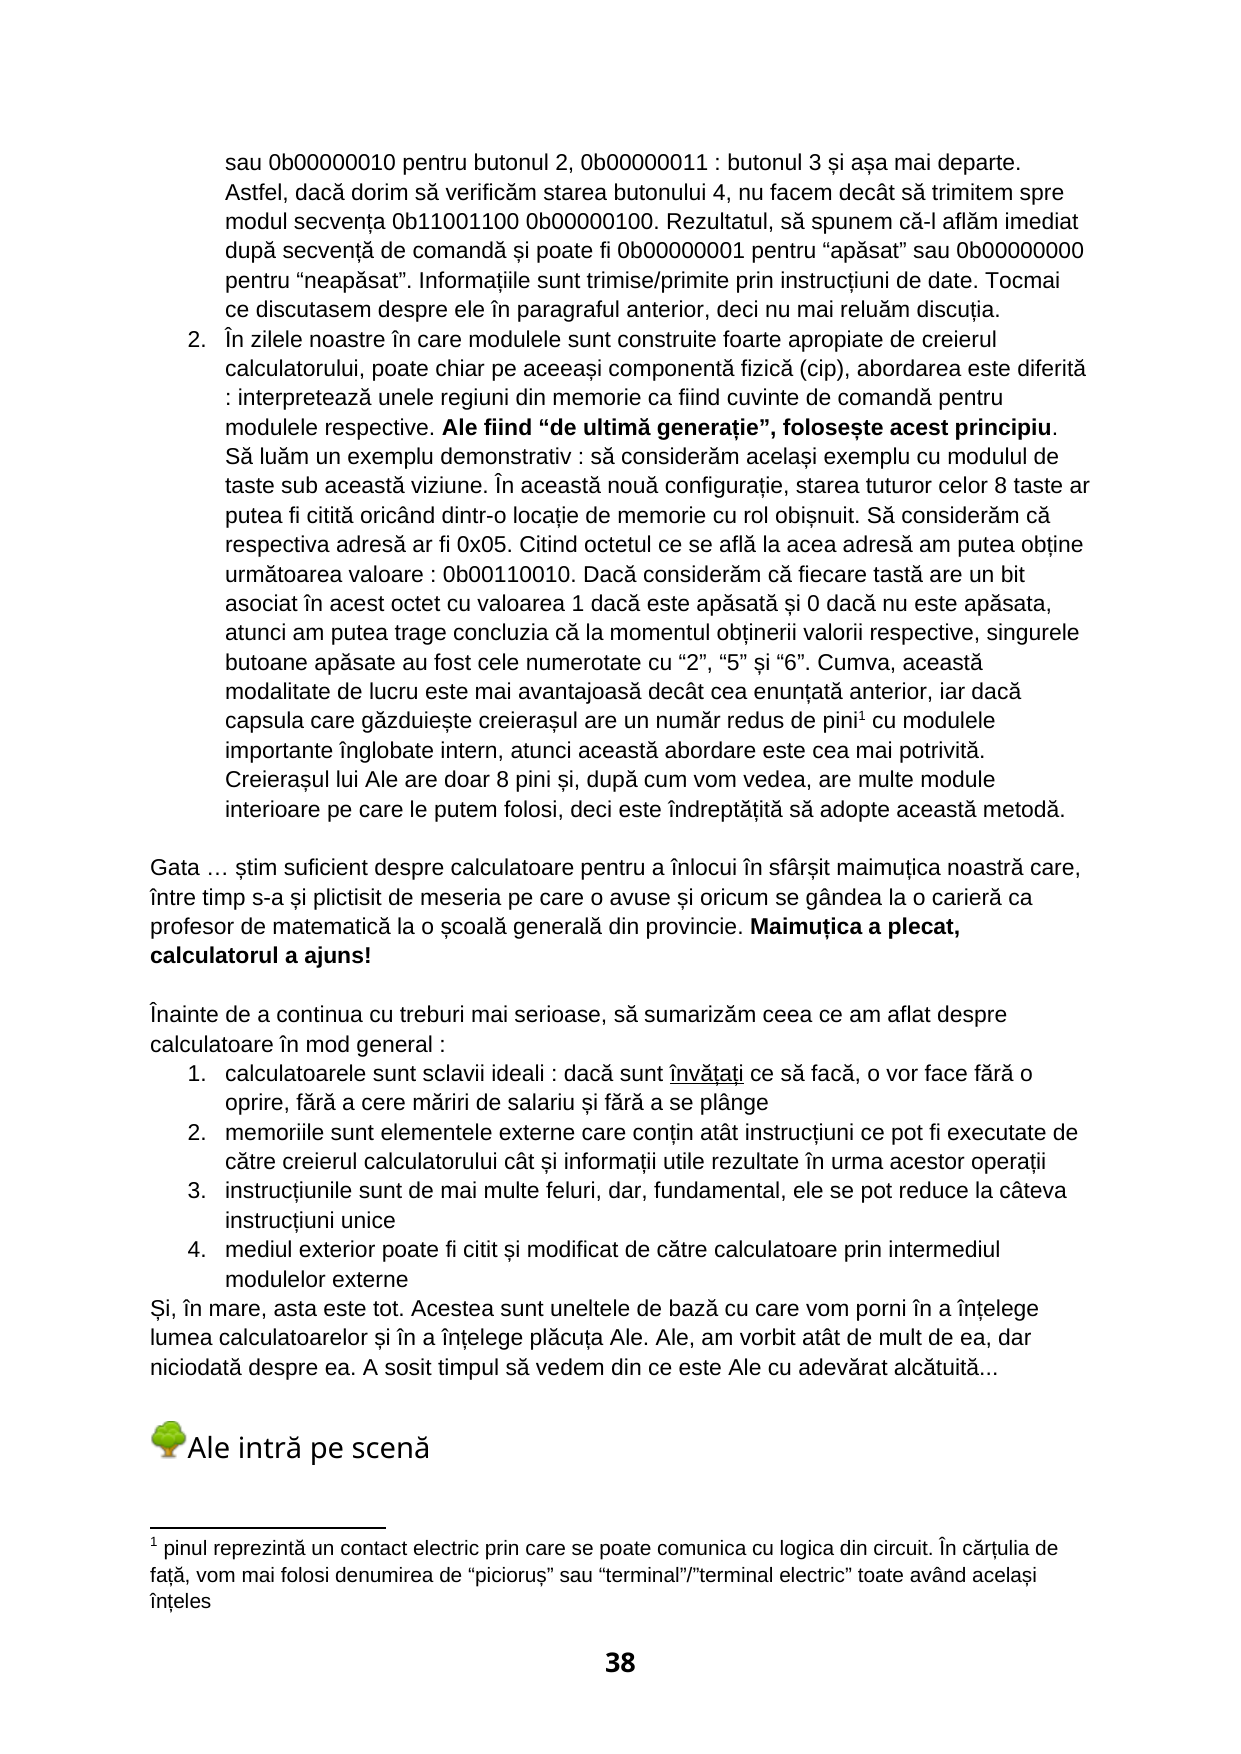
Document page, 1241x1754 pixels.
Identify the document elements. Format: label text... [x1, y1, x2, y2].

subtitle Ale intră pe scenă [150, 1421, 1090, 1467]
list mediul exterior poate fi citit și modificat de către calculatoare prin intermediul modulelor externe [187, 1237, 1090, 1292]
list memoriile sunt elementele externe care conțin atât instrucțiuni ce pot fi executate de către creierul calculatorului cât și informații utile rezultate în urma acestor operații [187, 1119, 1090, 1174]
list pinul reprezintă un contact electric prin care se poate comunica cu logica din circuit. În cărțulia de față, vom mai folosi denumirea de “picioruș” sau “terminal”/”terminal electric” toate având același înțeles [150, 1534, 1090, 1613]
list sau 0b00000010 pentru butonul 2, 0b00000011 : butonul 3 și așa mai departe. Astfel, dacă dorim să verificăm starea butonului 4, nu facem decât să trimitem spre modul secvența 0b11001100 0b00000100. Rezultatul, să spunem că-l aflăm imediat după secvență de comandă și poate fi 0b00000001 pentru “apăsat” sau 0b00000000 pentru “neapăsat”. Informațiile sunt trimise/primite prin instrucțiuni de date. Tocmai ce discutasem despre ele în paragraful anterior, deci nu mai reluăm discuția. [187, 150, 1090, 322]
text Și, în mare, asta este tot. Acestea sunt uneltele de bază cu care vom porni în a înțelege lumea calculatoarelor și în a înțelege plăcuța Ale. Ale, am vorbit atât de mult de ea, dar niciodată despre ea. A sosit timpul să vedem din ce este Ale cu adevărat alcătuită... [150, 1296, 1090, 1380]
text Înainte de a continua cu treburi mai serioase, să sumarizăm ceea ce am aflat despre calculatoare în mod general : [150, 1002, 1090, 1057]
list instrucțiunile sunt de mai multe feluri, dar, fundamental, ele se pot reduce la câteva instrucțiuni unice [187, 1178, 1090, 1233]
picture [150, 1421, 188, 1459]
list calculatoarele sunt sclavii ideali : dacă sunt învățați ce să facă, o vor face fără o oprire, fără a cere măriri de salariu și fără a se plânge [187, 1061, 1090, 1116]
list În zilele noastre în care modulele sunt construite foarte apropiate de creierul calculatorului, poate chiar pe aceeași componentă fizică (cip), abordarea este diferită : interpretează unele regiuni din memorie ca fiind cuvinte de comandă pentru modulele respective. Ale fiind “de ultimă generație”, folosește acest principiu. Să luăm un exemplu demonstrativ : să considerăm același exemplu cu modulul de taste sub această viziune. În această nouă configurație, starea tuturor celor 8 taste ar putea fi citită oricând dintr-o locație de memorie cu rol obișnuit. Să considerăm că respectiva adresă ar fi 0x05. Citind octetul ce se află la acea adresă am putea obține următoarea valoare : 0b00110010. Dacă considerăm că fiecare tastă are un bit asociat în acest octet cu valoarea 1 dacă este apăsată și 0 dacă nu este apăsata, atunci am putea trage concluzia că la momentul obținerii valorii respective, singurele butoane apăsate au fost cele numerotate cu “2”, “5” și “6”. Cumva, această modalitate de lucru este mai avantajoasă decât cea enunțată anterior, iar dacă capsula care găzduiește creierașul are un număr redus de pini cu modulele importante înglobate intern, atunci această abordare este cea mai potrivită. Creierașul lui Ale are doar 8 pini și, după cum vom vedea, are multe module interioare pe care le putem folosi, deci este îndreptățită să adopte această metodă. [187, 326, 1090, 822]
text Gata … știm suficient despre calculatoare pentru a înlocui în sfârșit maimuțica noastră care, între timp s-a și plictisit de meseria pe care o avuse și oricum se gândea la o carieră ca profesor de matematică la o școală generală din provincie. Maimuțica a plecat, calculatorul a ajuns! [150, 855, 1090, 969]
